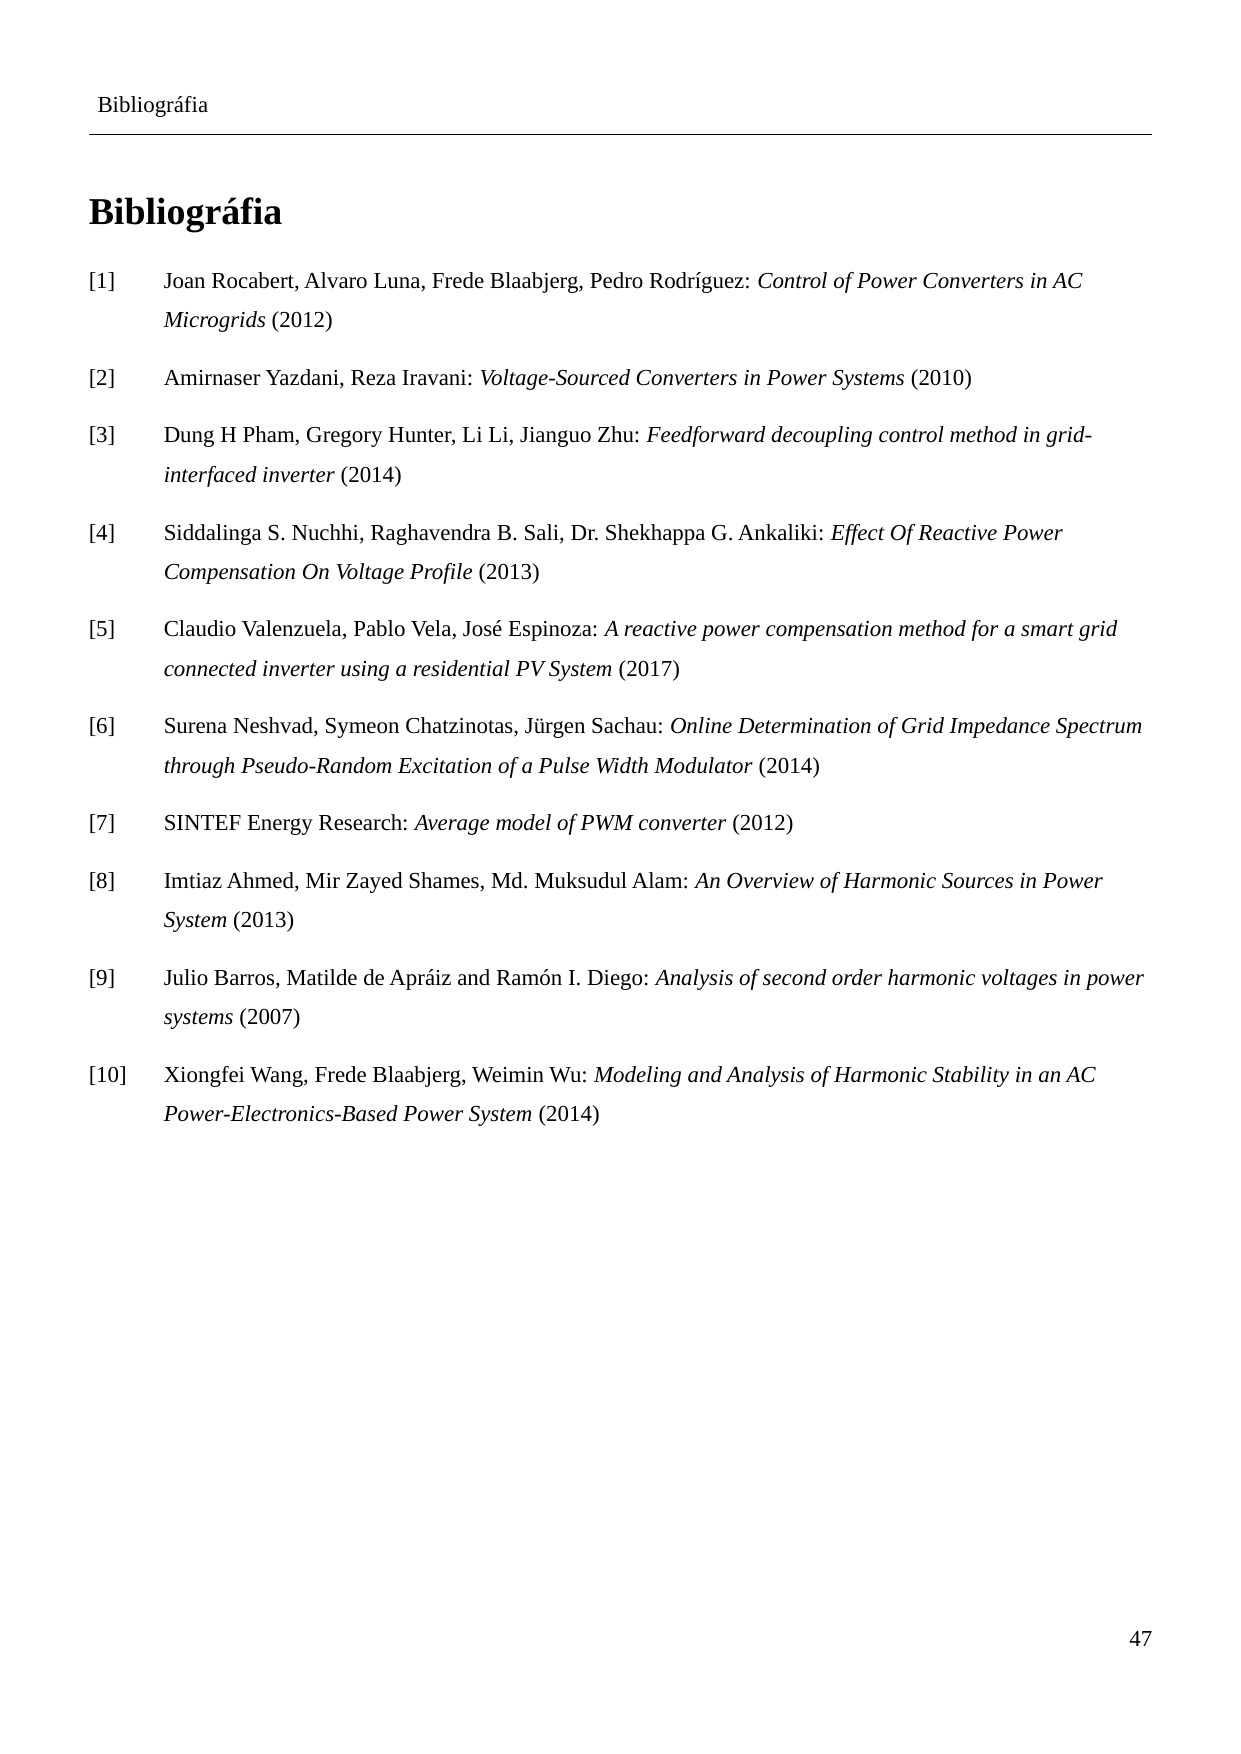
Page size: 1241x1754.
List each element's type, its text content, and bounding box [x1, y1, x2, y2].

text [10] Xiongfei Wang, Frede Blaabjerg, Weimin Wu: Modeling and Analysis of Harmonic Stability in an AC Power-Electronics-Based Power System (2014) [88, 1061, 1152, 1127]
text [9] Julio Barros, Matilde de Apráiz and Ramón I. Diego: Analysis of second order harmonic voltages in power systems (2007) [88, 964, 1152, 1030]
text [3] Dung H Pham, Gregory Hunter, Li Li, Jianguo Zhu: Feedforward decoupling control method in grid-interfaced inverter (2014) [88, 422, 1152, 487]
text [1] Joan Rocabert, Alvaro Luna, Frede Blaabjerg, Pedro Rodríguez: Control of Power Converters in AC Microgrids (2012) [88, 267, 1152, 333]
text [5] Claudio Valenzuela, Pablo Vela, José Espinoza: A reactive power compensation method for a smart grid connected inverter using a residential PV System (2017) [88, 616, 1152, 681]
text [6] Surena Neshvad, Symeon Chatzinotas, Jürgen Sachau: Online Determination of Grid Impedance Spectrum through Pseudo-Random Excitation of a Pulse Width Modulator (2014) [88, 712, 1152, 778]
text [4] Siddalinga S. Nuchhi, Raghavendra B. Sali, Dr. Shekhappa G. Ankaliki: Effect Of Reactive Power Compensation On Voltage Profile (2013) [88, 518, 1152, 584]
text [2] Amirnaser Yazdani, Reza Iravani: Voltage-Sourced Converters in Power Systems (2010) [88, 364, 1152, 390]
text [8] Imtiaz Ahmed, Mir Zayed Shames, Md. Muksudul Alam: An Overview of Harmonic Sources in Power System (2013) [88, 867, 1152, 933]
subtitle Bibliográfia [88, 189, 1152, 233]
text [7] SINTEF Energy Research: Average model of PWM converter (2012) [88, 809, 1152, 836]
